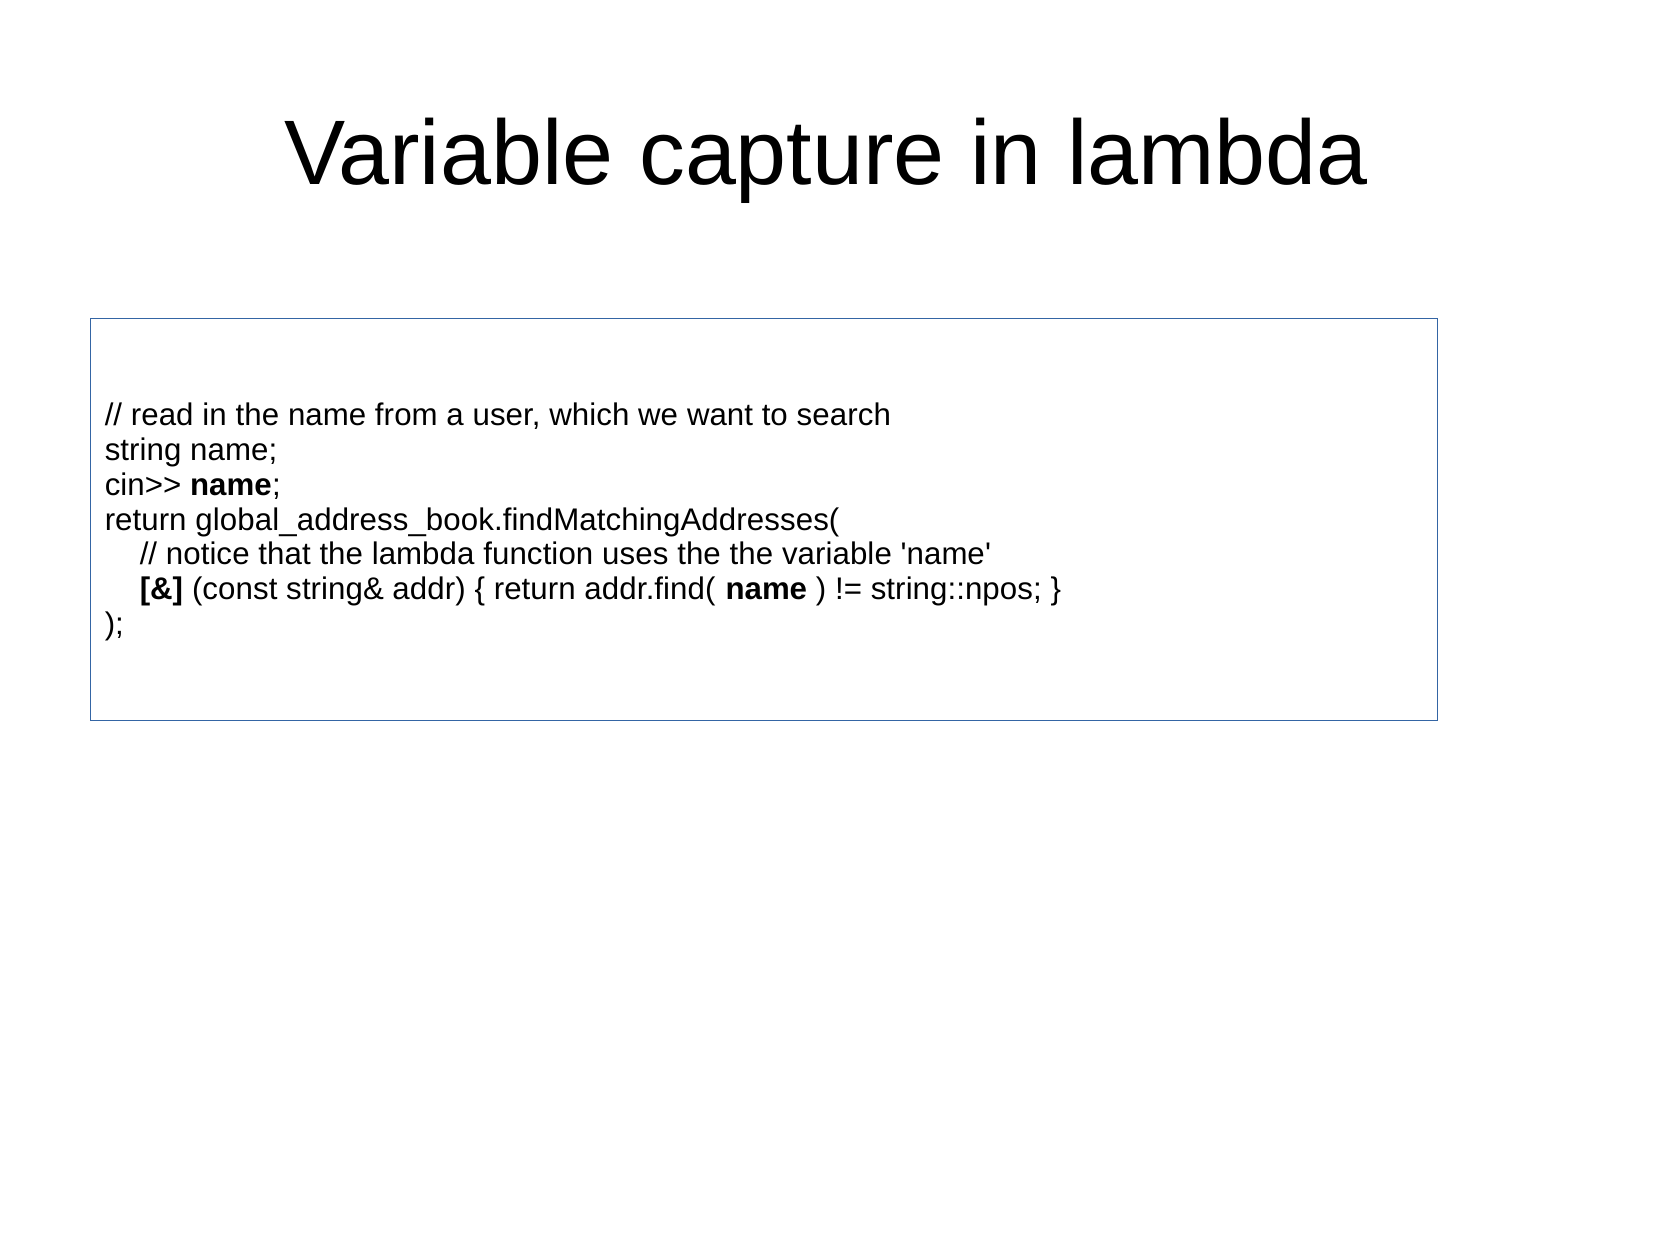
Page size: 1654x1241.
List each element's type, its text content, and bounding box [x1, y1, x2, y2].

text_box // read in the name from a user, which we want to search string name; cin>> name; return global_address_book.findMatchingAddresses( // notice that the lambda function uses the the variable 'name' [&] (const string& addr) { return addr.find( name ) != string::npos; } ); [90, 318, 1438, 721]
title Variable capture in lambda [82, 49, 1571, 257]
